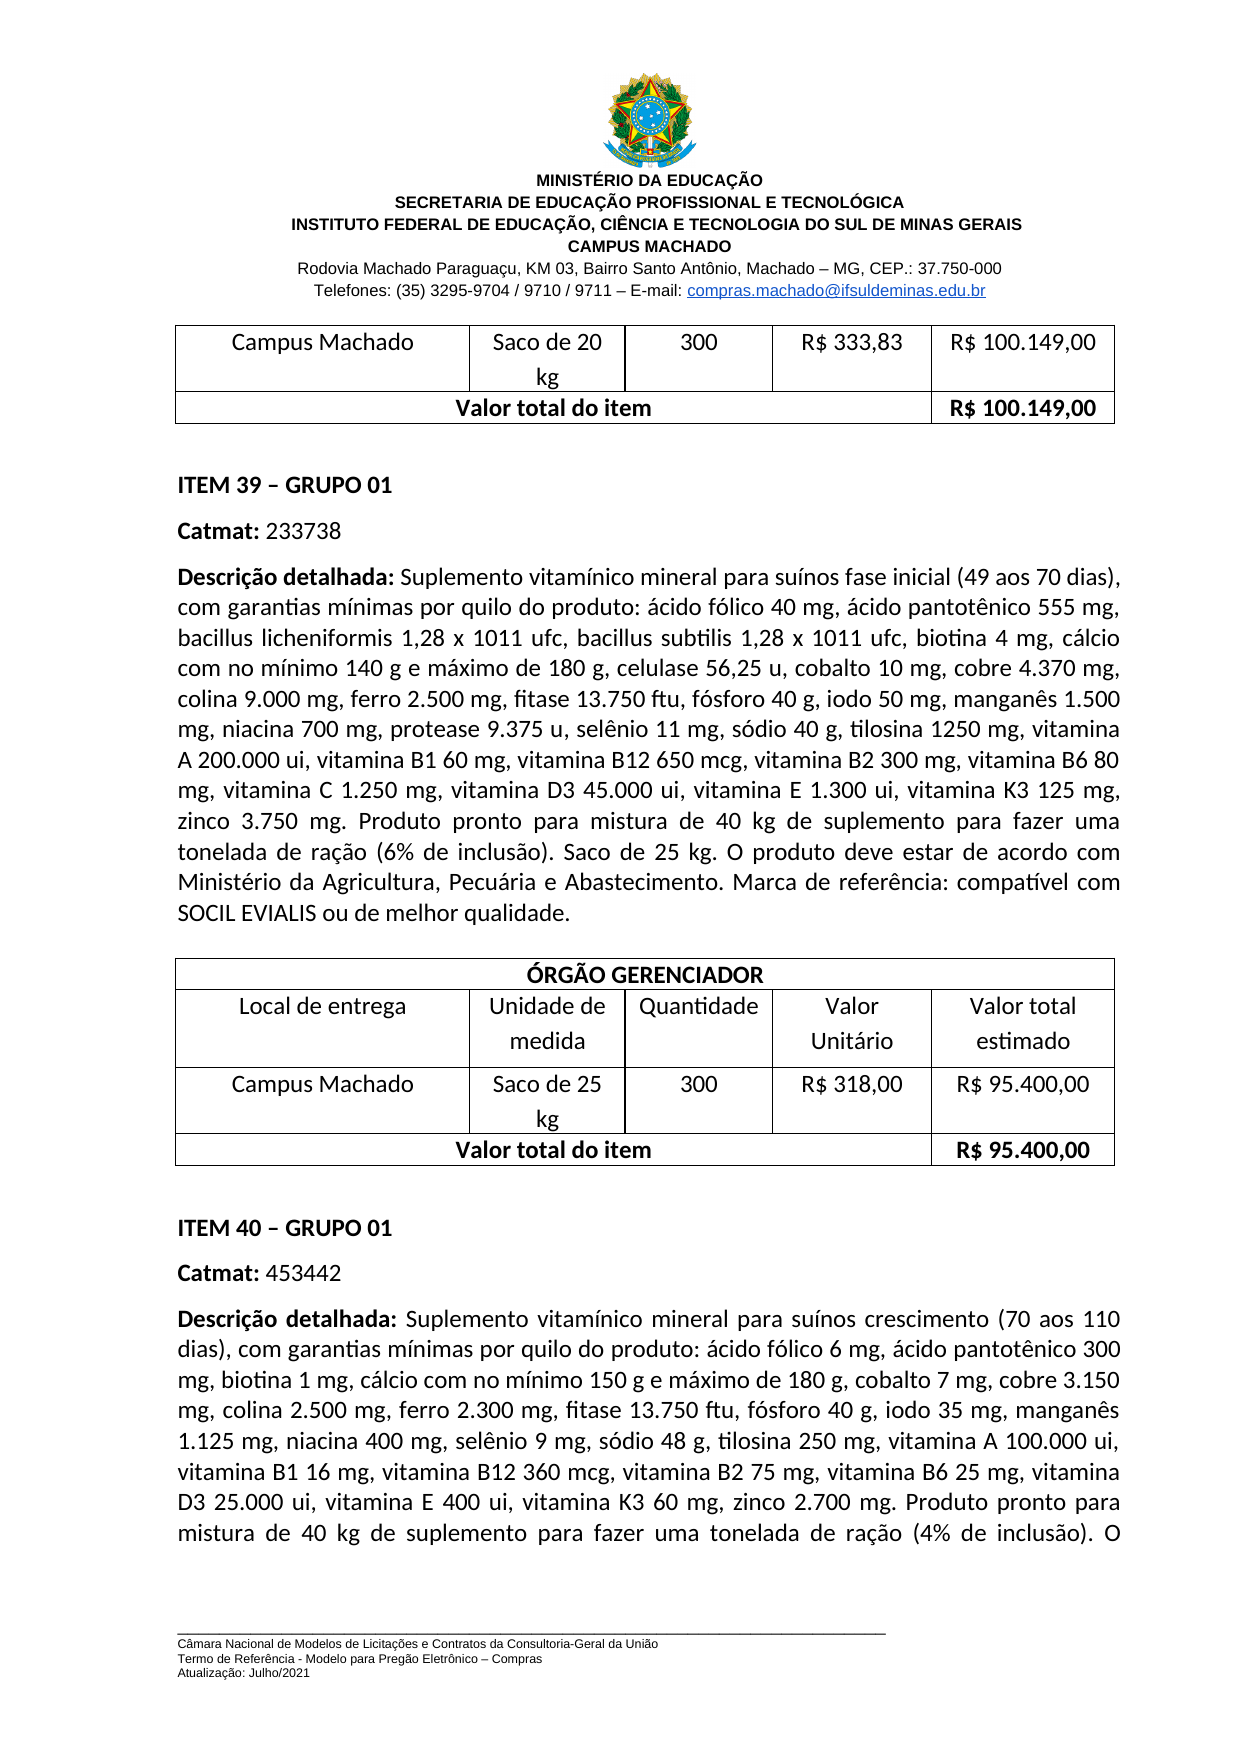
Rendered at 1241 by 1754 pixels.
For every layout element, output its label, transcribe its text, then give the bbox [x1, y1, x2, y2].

table_cell Saco de 20 kg [470, 326, 624, 391]
table_cell R$ 100.149,00 [932, 326, 1114, 391]
picture [643, 163, 658, 168]
table_cell Valor Unitário [773, 990, 931, 1067]
text com garantias mínimas por quilo do produto: ácido fólico 40 mg, ácido pantotênico 555 mg, bacillus licheniformis 1,28 x 1011 ufc, bacillus subtilis 1,28 x 1011 ufc, biotina 4 mg, cálcio com no mínimo 140 g e máximo de 180 g, celulase 56,25 u, cobalto 10 mg, cobre 4.370 mg, colina 9.000 mg, ferro 2.500 mg, fitase 13.750 ftu, fósforo 40 g, iodo 50 mg, manganês 1.500 mg, niacina 700 mg, protease 9.375 u, selênio 11 mg, sódio 40 g, tilosina 1250 mg, vitamina A 200.000 ui, vitamina B1 60 mg, vitamina B12 650 mcg, vitamina B2 300 mg, vitamina B6 80 mg, vitamina C 1.250 mg, vitamina D3 45.000 ui, vitamina E 1.300 ui, vitamina K3 125 mg, zinco 3.750 mg. Produto pronto para mistura de 40 kg de suplemento para fazer uma tonelada de ração (6% de inclusão). Saco de 25 kg. O produto deve estar de acordo com Ministério da Agricultura, Pecuária e Abastecimento. Marca de referência: compatível com SOCIL EVIALIS ou de melhor qualidade. [177, 591, 1122, 927]
table_cell R$ 95.400,00 [932, 1134, 1114, 1165]
table_cell Saco de 25 kg [470, 1068, 624, 1133]
table_cell 300 [626, 1068, 772, 1133]
table_cell R$ 95.400,00 [932, 1068, 1114, 1133]
table_cell R$ 100.149,00 [932, 392, 1114, 423]
text Catmat: 233738 [177, 515, 1122, 546]
picture [603, 73, 697, 168]
text ITEM 39 – GRUPO 01 [177, 469, 1122, 500]
text Descrição detalhada: Suplemento vitamínico mineral para suínos crescimento (70 aos 110 dias), com garantias mínimas por quilo do produto: ácido fólico 6 mg, ácido pantotênico 300 mg, biotina 1 mg, cálcio com no mínimo 150 g e máximo de 180 g, cobalto 7 mg, cobre 3.150 mg, colina 2.500 mg, ferro 2.300 mg, fitase 13.750 ftu, fósforo 40 g, iodo 35 mg, manganês 1.125 mg, niacina 400 mg, selênio 9 mg, sódio 48 g, tilosina 250 mg, vitamina A 100.000 ui, vitamina B1 16 mg, vitamina B12 360 mcg, vitamina B2 75 mg, vitamina B6 25 mg, vitamina D3 25.000 ui, vitamina E 400 ui, vitamina K3 60 mg, zinco 2.700 mg. Produto pronto para mistura de 40 kg de suplemento para fazer uma tonelada de ração (4% de inclusão). O [177, 1303, 1122, 1547]
table_cell R$ 318,00 [773, 1068, 931, 1133]
text ITEM 40 – GRUPO 01 [177, 1212, 1122, 1242]
table_cell Valor total estimado [932, 990, 1114, 1067]
table_cell Valor total do item [176, 392, 931, 423]
table_cell Local de entrega [176, 990, 469, 1067]
table_cell Unidade de medida [470, 990, 624, 1067]
table_cell Campus Machado [176, 1068, 469, 1133]
table_cell R$ 333,83 [773, 326, 931, 391]
picture [669, 149, 680, 155]
text Descrição detalhada: Suplemento vitamínico mineral para suínos fase inicial (49 aos 70 dias), [177, 561, 1122, 591]
table_cell Campus Machado [176, 326, 469, 391]
table_cell Valor total do item [176, 1134, 931, 1165]
text Catmat: 453442 [177, 1257, 1122, 1288]
table_cell 300 [626, 326, 772, 391]
table_header ÓRGÃO GERENCIADOR [176, 959, 1114, 989]
table_cell Quantidade [626, 990, 772, 1067]
